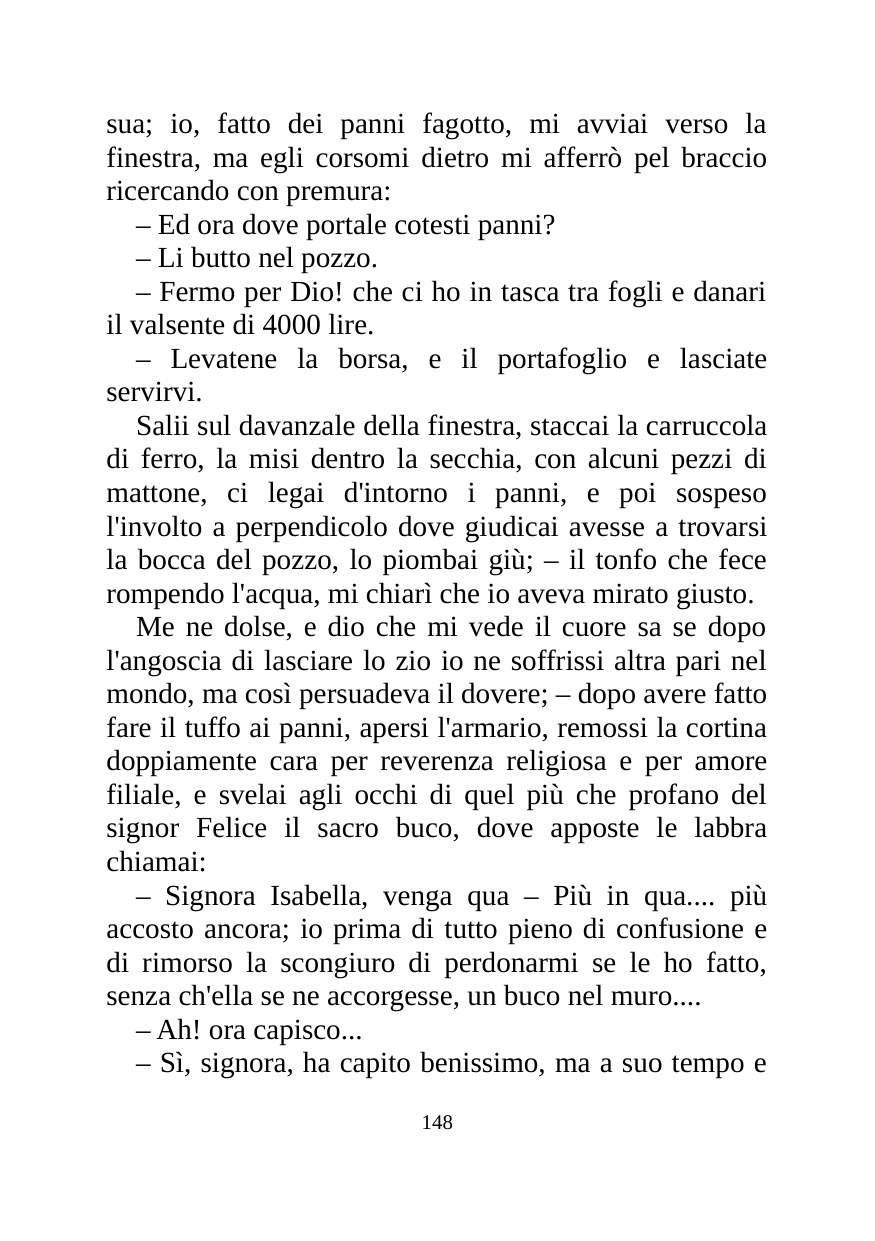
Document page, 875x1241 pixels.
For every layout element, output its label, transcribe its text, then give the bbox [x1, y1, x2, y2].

text sua; io, fatto dei panni fagotto, mi avviai verso la finestra, ma egli corsomi dietro mi afferrò pel braccio ricercando con premura: [106, 106, 768, 207]
text – Li butto nel pozzo. [106, 240, 768, 274]
text Salii sul davanzale della finestra, staccai la carruccola di ferro, la misi dentro la secchia, con alcuni pezzi di mattone, ci legai d'intorno i panni, e poi sospeso l'involto a perpendicolo dove giudicai avesse a trovarsi la bocca del pozzo, lo piombai giù; – il tonfo che fece rompendo l'acqua, mi chiarì che io aveva mirato giusto. [106, 408, 768, 609]
text – Ed ora dove portale cotesti panni? [106, 207, 768, 240]
text – Levatene la borsa, e il portafoglio e lasciate servirvi. [106, 341, 768, 408]
text – Signora Isabella, venga qua – Più in qua.... più accosto ancora; io prima di tutto pieno di confusione e di rimorso la scongiuro di perdonarmi se le ho fatto, senza ch'ella se ne accorgesse, un buco nel muro.... [106, 878, 768, 1012]
text – Sì, signora, ha capito benissimo, ma a suo tempo e [106, 1045, 768, 1079]
text – Ah! ora capisco... [106, 1012, 768, 1045]
text – Fermo per Dio! che ci ho in tasca tra fogli e danari il valsente di 4000 lire. [106, 274, 768, 341]
text Me ne dolse, e dio che mi vede il cuore sa se dopo l'angoscia di lasciare lo zio io ne soffrissi altra pari nel mondo, ma così persuadeva il dovere; – dopo avere fatto fare il tuffo ai panni, apersi l'armario, remossi la cortina doppiamente cara per reverenza religiosa e per amore filiale, e svelai agli occhi di quel più che profano del signor Felice il sacro buco, dove apposte le labbra chiamai: [106, 609, 768, 878]
